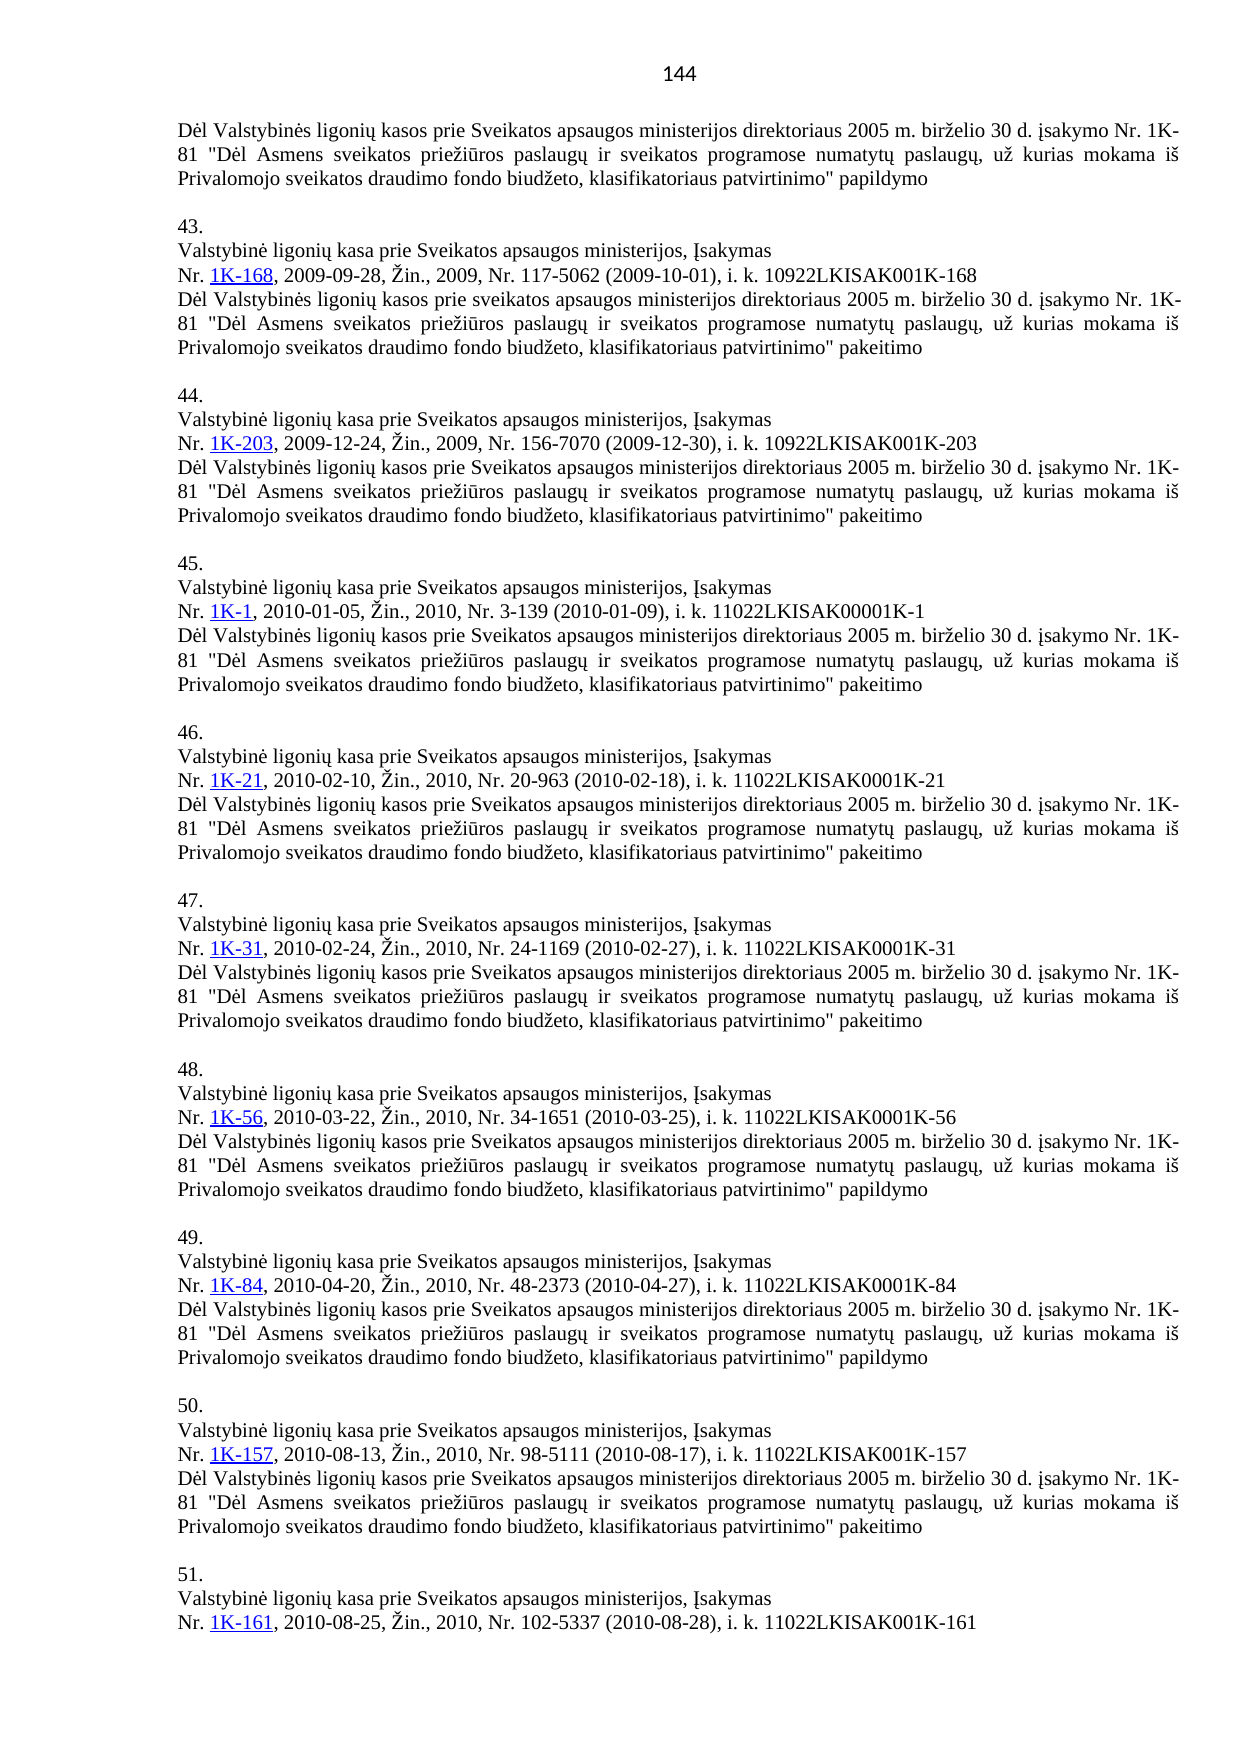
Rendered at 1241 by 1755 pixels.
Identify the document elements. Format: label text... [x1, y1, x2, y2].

text Nr. 1K-84, 2010-04-20, Žin., 2010, Nr. 48-2373 (2010-04-27), i. k. 11022LKISAK0001K-84 [177, 1273, 1181, 1297]
text Valstybinė ligonių kasa prie Sveikatos apsaugos ministerijos, Įsakymas [177, 912, 1181, 936]
text Valstybinė ligonių kasa prie Sveikatos apsaugos ministerijos, Įsakymas [177, 407, 1181, 431]
text Valstybinė ligonių kasa prie Sveikatos apsaugos ministerijos, Įsakymas [177, 575, 1181, 599]
text Dėl Valstybinės ligonių kasos prie Sveikatos apsaugos ministerijos direktoriaus 2005 m. birželio 30 d. įsakymo Nr. 1K-81 "Dėl Asmens sveikatos priežiūros paslaugų ir sveikatos programose numatytų paslaugų, už kurias mokama iš Privalomojo sveikatos draudimo fondo biudžeto, klasifikatoriaus patvirtinimo" pakeitimo [177, 960, 1181, 1032]
text 46. [177, 720, 1181, 744]
text 43. [177, 214, 1181, 238]
text Nr. 1K-157, 2010-08-13, Žin., 2010, Nr. 98-5111 (2010-08-17), i. k. 11022LKISAK001K-157 [177, 1442, 1181, 1466]
text Dėl Valstybinės ligonių kasos prie Sveikatos apsaugos ministerijos direktoriaus 2005 m. birželio 30 d. įsakymo Nr. 1K-81 "Dėl Asmens sveikatos priežiūros paslaugų ir sveikatos programose numatytų paslaugų, už kurias mokama iš Privalomojo sveikatos draudimo fondo biudžeto, klasifikatoriaus patvirtinimo" pakeitimo [177, 1466, 1181, 1538]
text Dėl Valstybinės ligonių kasos prie Sveikatos apsaugos ministerijos direktoriaus 2005 m. birželio 30 d. įsakymo Nr. 1K-81 "Dėl Asmens sveikatos priežiūros paslaugų ir sveikatos programose numatytų paslaugų, už kurias mokama iš Privalomojo sveikatos draudimo fondo biudžeto, klasifikatoriaus patvirtinimo" pakeitimo [177, 455, 1181, 527]
text Nr. 1K-21, 2010-02-10, Žin., 2010, Nr. 20-963 (2010-02-18), i. k. 11022LKISAK0001K-21 [177, 768, 1181, 792]
text Dėl Valstybinės ligonių kasos prie Sveikatos apsaugos ministerijos direktoriaus 2005 m. birželio 30 d. įsakymo Nr. 1K-81 "Dėl Asmens sveikatos priežiūros paslaugų ir sveikatos programose numatytų paslaugų, už kurias mokama iš Privalomojo sveikatos draudimo fondo biudžeto, klasifikatoriaus patvirtinimo" papildymo [177, 1129, 1181, 1201]
text Nr. 1K-168, 2009-09-28, Žin., 2009, Nr. 117-5062 (2009-10-01), i. k. 10922LKISAK001K-168 [177, 262, 1181, 287]
text 48. [177, 1057, 1181, 1081]
text 45. [177, 551, 1181, 575]
text 50. [177, 1393, 1181, 1417]
text Valstybinė ligonių kasa prie Sveikatos apsaugos ministerijos, Įsakymas [177, 744, 1181, 768]
text 51. [177, 1562, 1181, 1586]
text Valstybinė ligonių kasa prie Sveikatos apsaugos ministerijos, Įsakymas [177, 1417, 1181, 1442]
text Dėl Valstybinės ligonių kasos prie Sveikatos apsaugos ministerijos direktoriaus 2005 m. birželio 30 d. įsakymo Nr. 1K-81 "Dėl Asmens sveikatos priežiūros paslaugų ir sveikatos programose numatytų paslaugų, už kurias mokama iš Privalomojo sveikatos draudimo fondo biudžeto, klasifikatoriaus patvirtinimo" pakeitimo [177, 792, 1181, 864]
text Nr. 1K-203, 2009-12-24, Žin., 2009, Nr. 156-7070 (2009-12-30), i. k. 10922LKISAK001K-203 [177, 431, 1181, 455]
text Valstybinė ligonių kasa prie Sveikatos apsaugos ministerijos, Įsakymas [177, 238, 1181, 262]
text 49. [177, 1225, 1181, 1249]
text Valstybinė ligonių kasa prie Sveikatos apsaugos ministerijos, Įsakymas [177, 1249, 1181, 1273]
text Dėl Valstybinės ligonių kasos prie Sveikatos apsaugos ministerijos direktoriaus 2005 m. birželio 30 d. įsakymo Nr. 1K-81 "Dėl Asmens sveikatos priežiūros paslaugų ir sveikatos programose numatytų paslaugų, už kurias mokama iš Privalomojo sveikatos draudimo fondo biudžeto, klasifikatoriaus patvirtinimo" pakeitimo [177, 623, 1181, 696]
text Dėl Valstybinės ligonių kasos prie Sveikatos apsaugos ministerijos direktoriaus 2005 m. birželio 30 d. įsakymo Nr. 1K-81 "Dėl Asmens sveikatos priežiūros paslaugų ir sveikatos programose numatytų paslaugų, už kurias mokama iš Privalomojo sveikatos draudimo fondo biudžeto, klasifikatoriaus patvirtinimo" papildymo [177, 118, 1181, 190]
text Nr. 1K-1, 2010-01-05, Žin., 2010, Nr. 3-139 (2010-01-09), i. k. 11022LKISAK00001K-1 [177, 599, 1181, 623]
text 47. [177, 888, 1181, 912]
text Dėl Valstybinės ligonių kasos prie sveikatos apsaugos ministerijos direktoriaus 2005 m. birželio 30 d. įsakymo Nr. 1K-81 "Dėl Asmens sveikatos priežiūros paslaugų ir sveikatos programose numatytų paslaugų, už kurias mokama iš Privalomojo sveikatos draudimo fondo biudžeto, klasifikatoriaus patvirtinimo" pakeitimo [177, 287, 1181, 359]
text Nr. 1K-31, 2010-02-24, Žin., 2010, Nr. 24-1169 (2010-02-27), i. k. 11022LKISAK0001K-31 [177, 936, 1181, 960]
text Dėl Valstybinės ligonių kasos prie Sveikatos apsaugos ministerijos direktoriaus 2005 m. birželio 30 d. įsakymo Nr. 1K-81 "Dėl Asmens sveikatos priežiūros paslaugų ir sveikatos programose numatytų paslaugų, už kurias mokama iš Privalomojo sveikatos draudimo fondo biudžeto, klasifikatoriaus patvirtinimo" papildymo [177, 1297, 1181, 1369]
text Nr. 1K-161, 2010-08-25, Žin., 2010, Nr. 102-5337 (2010-08-28), i. k. 11022LKISAK001K-161 [177, 1610, 1181, 1634]
text 44. [177, 383, 1181, 407]
text Nr. 1K-56, 2010-03-22, Žin., 2010, Nr. 34-1651 (2010-03-25), i. k. 11022LKISAK0001K-56 [177, 1105, 1181, 1129]
text Valstybinė ligonių kasa prie Sveikatos apsaugos ministerijos, Įsakymas [177, 1586, 1181, 1610]
text Valstybinė ligonių kasa prie Sveikatos apsaugos ministerijos, Įsakymas [177, 1081, 1181, 1105]
